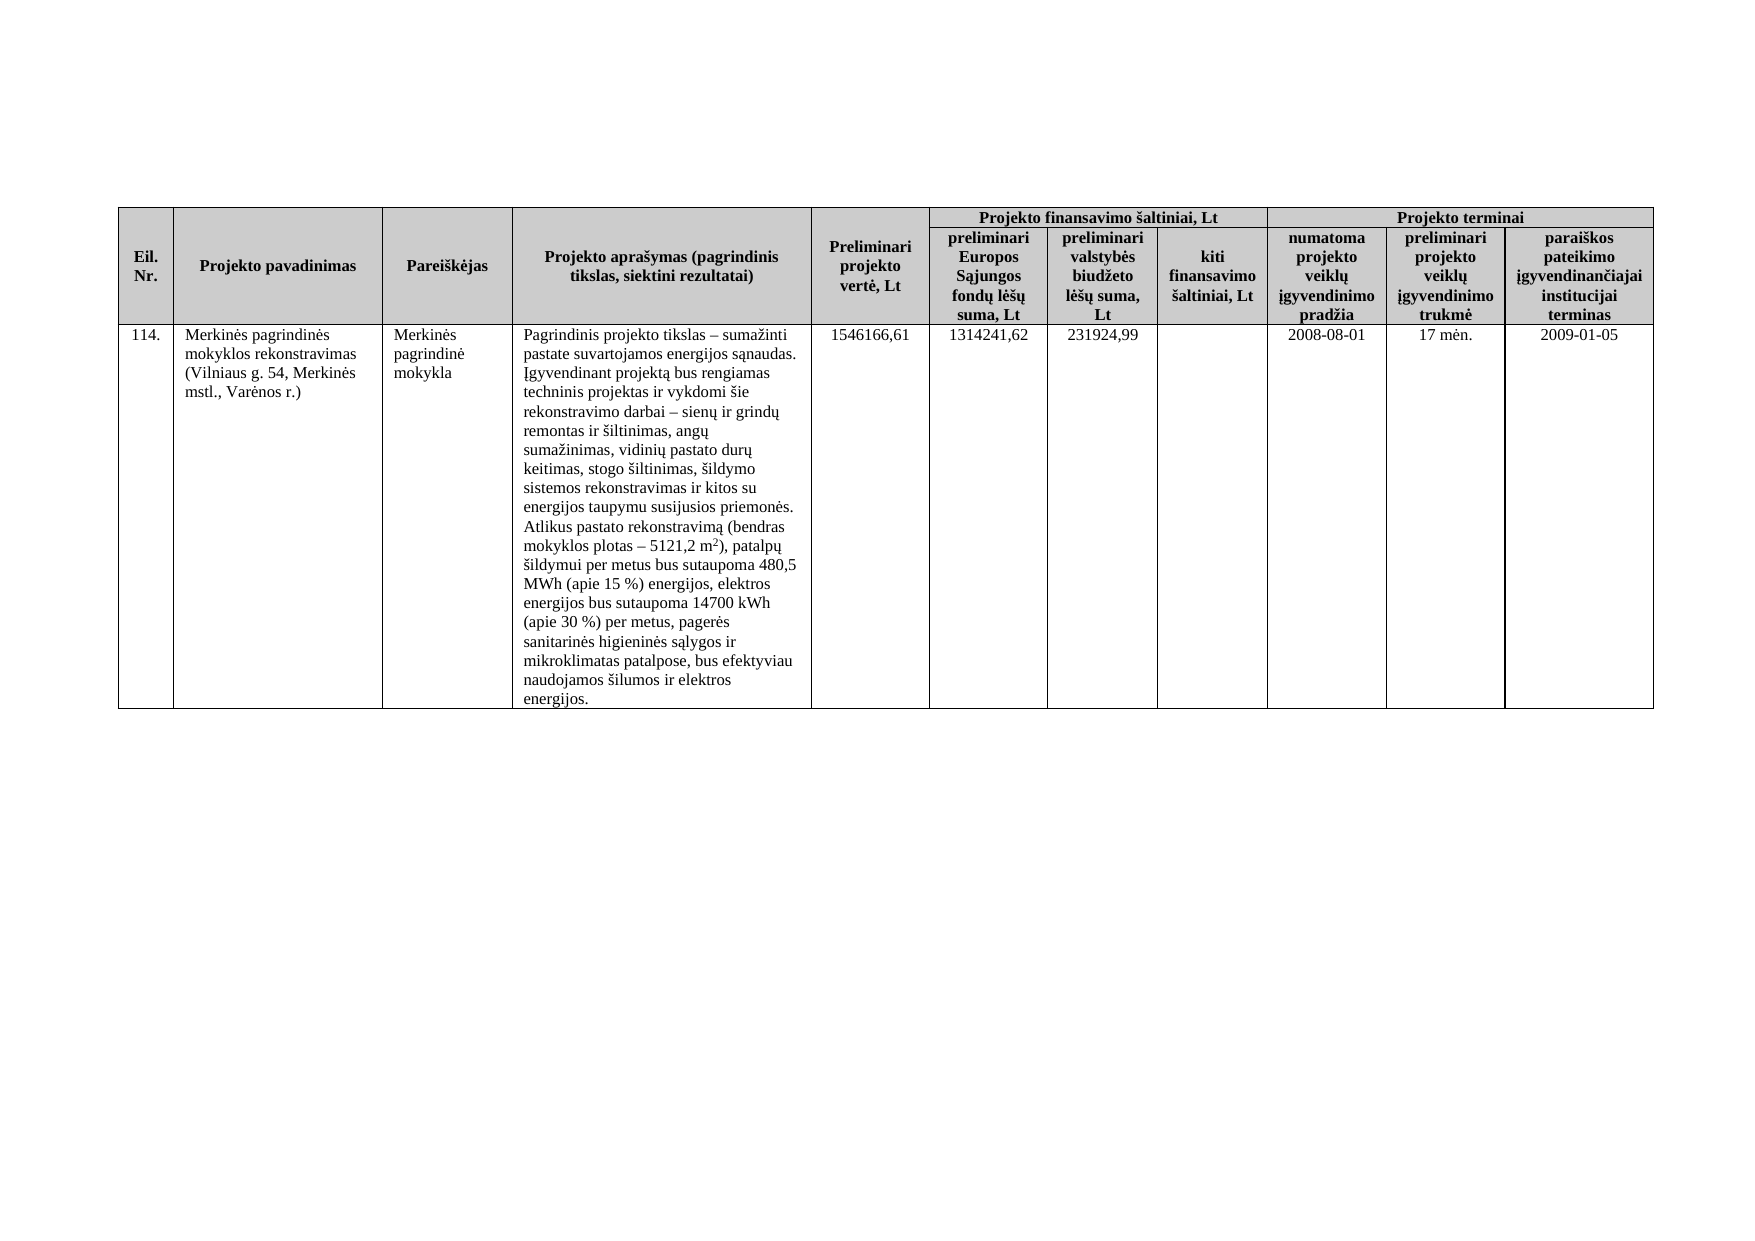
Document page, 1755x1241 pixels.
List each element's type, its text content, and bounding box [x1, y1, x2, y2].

table_cell kiti finansavimo šaltiniai, Lt [1158, 228, 1267, 324]
table_header Projekto pavadinimas [174, 208, 382, 324]
table_cell 1314241,62 [930, 325, 1047, 708]
table_cell preliminari Europos Sąjungos fondų lėšų suma, Lt [930, 228, 1047, 324]
table_cell Merkinės pagrindinės mokyklos rekonstravimas (Vilniaus g. 54, Merkinės mstl., Varėnos r.) [174, 325, 382, 708]
table_cell paraiškos pateikimo įgyvendinančiajai institucijai terminas [1506, 228, 1653, 324]
table_cell preliminari valstybės biudžeto lėšų suma, Lt [1048, 228, 1157, 324]
table_cell 114. [119, 325, 173, 708]
table_header Projekto terminai [1268, 208, 1653, 227]
table_header Preliminari projekto vertė, Lt [812, 208, 929, 324]
table_cell Merkinės pagrindinė mokykla [383, 325, 512, 708]
table_cell 2008-08-01 [1268, 325, 1386, 708]
table_header Pareiškėjas [383, 208, 512, 324]
table_cell 1546166,61 [812, 325, 929, 708]
table_header Eil. Nr. [119, 208, 173, 324]
table_header Projekto finansavimo šaltiniai, Lt [930, 208, 1267, 227]
table_cell Pagrindinis projekto tikslas – sumažinti pastate suvartojamos energijos sąnaudas. Įgyvendinant projektą bus rengiamas techninis projektas ir vykdomi šie rekonstravimo darbai – sienų ir grindų remontas ir šiltinimas, angų sumažinimas, vidinių pastato durų keitimas, stogo šiltinimas, šildymo sistemos rekonstravimas ir kitos su energijos taupymu susijusios priemonės. Atlikus pastato rekonstravimą (bendras mokyklos plotas – 5121,2 m2), patalpų šildymui per metus bus sutaupoma 480,5 MWh (apie 15 %) energijos, elektros energijos bus sutaupoma 14700 kWh (apie 30 %) per metus, pagerės sanitarinės higieninės sąlygos ir mikroklimatas patalpose, bus efektyviau naudojamos šilumos ir elektros energijos. [513, 325, 811, 708]
table_cell [1158, 325, 1267, 708]
table_cell numatoma projekto veiklų įgyvendinimo pradžia [1268, 228, 1386, 324]
table_cell 2009-01-05 [1506, 325, 1653, 708]
table_cell preliminari projekto veiklų įgyvendinimo trukmė [1387, 228, 1504, 324]
table_header Projekto aprašymas (pagrindinis tikslas, siektini rezultatai) [513, 208, 811, 324]
table_cell 17 mėn. [1387, 325, 1504, 708]
table_cell 231924,99 [1048, 325, 1157, 708]
